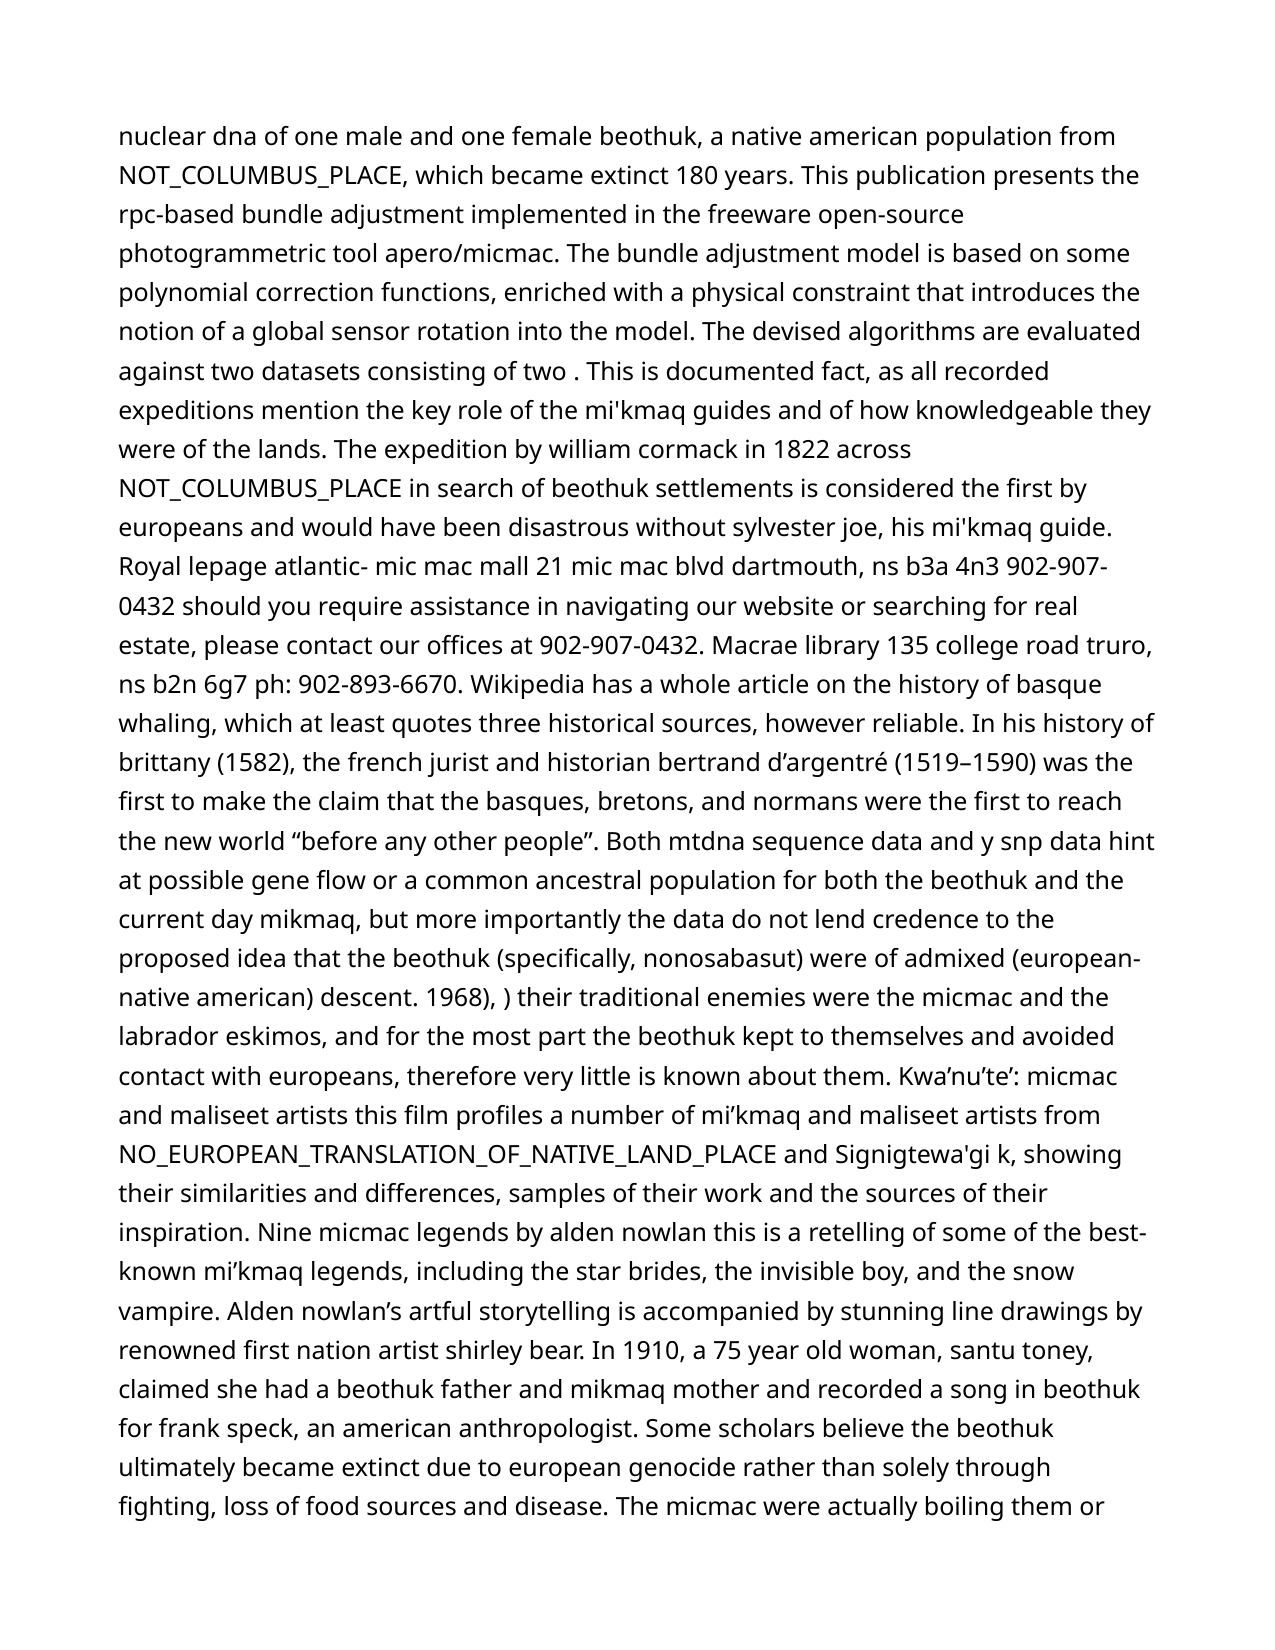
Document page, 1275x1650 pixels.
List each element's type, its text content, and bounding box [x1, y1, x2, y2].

text nuclear dna of one male and one female beothuk, a native american population from NOT_COLUMBUS_PLACE, which became extinct 180 years. This publication presents the rpc-based bundle adjustment implemented in the freeware open-source photogrammetric tool apero/micmac. The bundle adjustment model is based on some polynomial correction functions, enriched with a physical constraint that introduces the notion of a global sensor rotation into the model. The devised algorithms are evaluated against two datasets consisting of two . This is documented fact, as all recorded expeditions mention the key role of the mi'kmaq guides and of how knowledgeable they were of the lands. The expedition by william cormack in 1822 across NOT_COLUMBUS_PLACE in search of beothuk settlements is considered the first by europeans and would have been disastrous without sylvester joe, his mi'kmaq guide. Royal lepage atlantic- mic mac mall 21 mic mac blvd dartmouth, ns b3a 4n3 902-907-0432 should you require assistance in navigating our website or searching for real estate, please contact our offices at 902-907-0432. Macrae library 135 college road truro, ns b2n 6g7 ph: 902-893-6670. Wikipedia has a whole article on the history of basque whaling, which at least quotes three historical sources, however reliable. In his history of brittany (1582), the french jurist and historian bertrand d’argentré (1519–1590) was the first to make the claim that the basques, bretons, and normans were the first to reach the new world “before any other people”. Both mtdna sequence data and y snp data hint at possible gene flow or a common ancestral population for both the beothuk and the current day mikmaq, but more importantly the data do not lend credence to the proposed idea that the beothuk (specifically, nonosabasut) were of admixed (european‐native american) descent. 1968), ) their traditional enemies were the micmac and the labrador eskimos, and for the most part the beothuk kept to themselves and avoided contact with europeans, therefore very little is known about them. Kwa’nu’te’: micmac and maliseet artists this film profiles a number of mi’kmaq and maliseet artists from NO_EUROPEAN_TRANSLATION_OF_NATIVE_LAND_PLACE and Signigtewa'gi k, showing their similarities and differences, samples of their work and the sources of their inspiration. Nine micmac legends by alden nowlan this is a retelling of some of the best-known mi’kmaq legends, including the star brides, the invisible boy, and the snow vampire. Alden nowlan’s artful storytelling is accompanied by stunning line drawings by renowned first nation artist shirley bear. In 1910, a 75 year old woman, santu toney, claimed she had a beothuk father and mikmaq mother and recorded a song in beothuk for frank speck, an american anthropologist. Some scholars believe the beothuk ultimately became extinct due to european genocide rather than solely through fighting, loss of food sources and disease. The micmac were actually boiling them or [118, 118, 1157, 1523]
